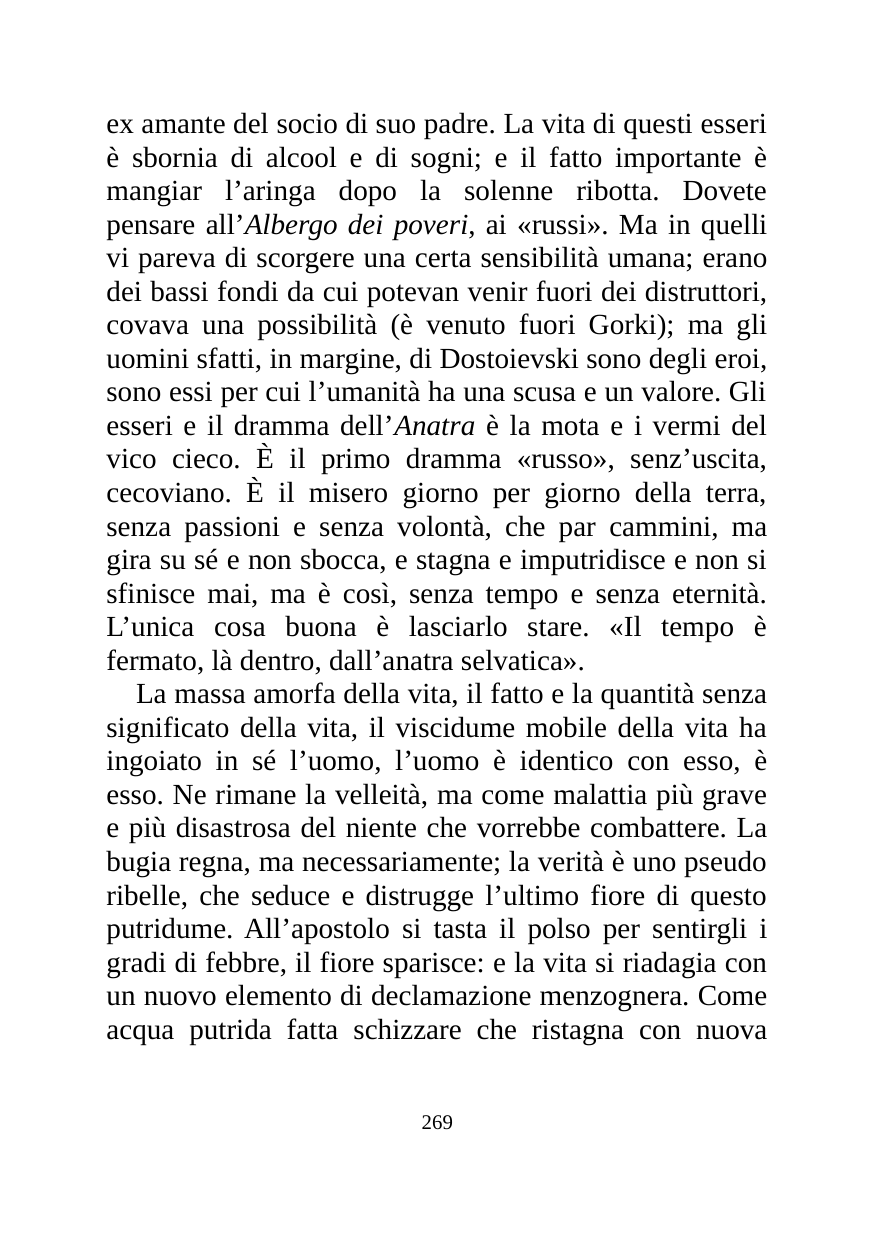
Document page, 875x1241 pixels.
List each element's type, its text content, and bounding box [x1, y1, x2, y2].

text La massa amorfa della vita, il fatto e la quantità senza significato della vita, il viscidume mobile della vita ha ingoiato in sé l’uomo, l’uomo è identico con esso, è esso. Ne rimane la velleità, ma come malattia più grave e più disastrosa del niente che vorrebbe combattere. La bugia regna, ma necessariamente; la verità è uno pseudo ribelle, che seduce e distrugge l’ultimo fiore di questo putridume. All’apostolo si tasta il polso per sentirgli i gradi di febbre, il fiore sparisce: e la vita si riadagia con un nuovo elemento di declamazione menzognera. Come acqua putrida fatta schizzare che ristagna con nuova [106, 676, 768, 1045]
text ex amante del socio di suo padre. La vita di questi esseri è sbornia di alcool e di sogni; e il fatto importante è mangiar l’aringa dopo la solenne ribotta. Dovete pensare all’Albergo dei poveri, ai «russi». Ma in quelli vi pareva di scorgere una certa sensibilità umana; erano dei bassi fondi da cui potevan venir fuori dei distruttori, covava una possibilità (è venuto fuori Gorki); ma gli uomini sfatti, in margine, di Dostoievski sono degli eroi, sono essi per cui l’umanità ha una scusa e un valore. Gli esseri e il dramma dell’Anatra è la mota e i vermi del vico cieco. È il primo dramma «russo», senz’uscita, cecoviano. È il misero giorno per giorno della terra, senza passioni e senza volontà, che par cammini, ma gira su sé e non sbocca, e stagna e imputridisce e non si sfinisce mai, ma è così, senza tempo e senza eternità. L’unica cosa buona è lasciarlo stare. «Il tempo è fermato, là dentro, dall’anatra selvatica». [106, 106, 768, 676]
